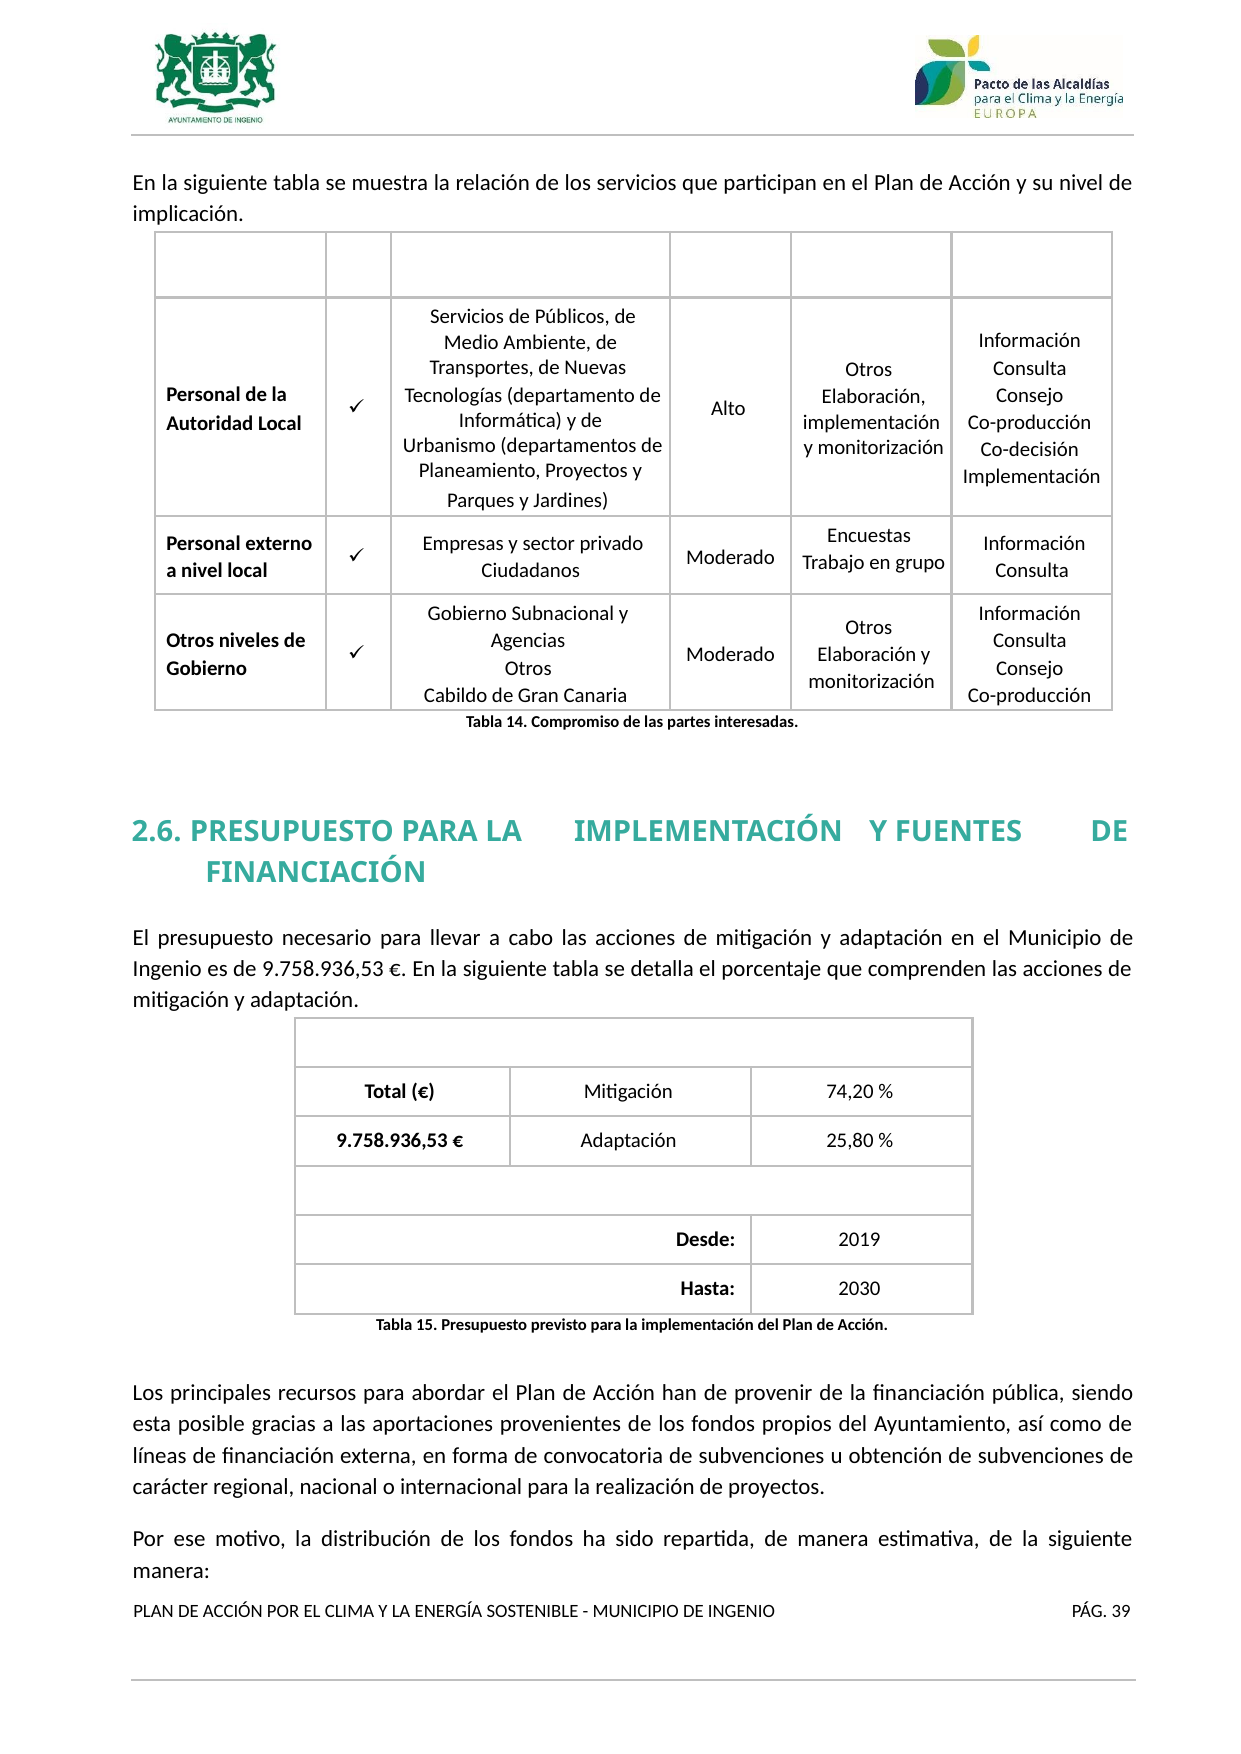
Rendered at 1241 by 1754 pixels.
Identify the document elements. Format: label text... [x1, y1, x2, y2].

table_header Propósito [953, 233, 1111, 296]
table_header [327, 233, 390, 296]
table_cell ✓ [327, 517, 390, 593]
table_cell Moderado [671, 595, 790, 709]
table_cell 74,20 % [752, 1068, 971, 1115]
table_cell Mitigación [511, 1068, 750, 1115]
text En la siguiente tabla se muestra la relación de los servicios que participan en el Plan de Acción y su nivel de implicación. [132, 168, 1135, 227]
text El presupuesto necesario para llevar a cabo las acciones de mitigación y adaptación en el Municipio de Ingenio es de 9.758.936,53 €. En la siguiente tabla se detalla el porcentaje que comprenden las acciones de mitigación y adaptación. [132, 923, 1135, 1013]
table_cell 9.758.936,53 € [296, 1117, 509, 1164]
table_header Presupuesto previsto para la implementación [296, 1019, 971, 1066]
table_cell Hasta: [296, 1265, 750, 1312]
text 2.6. PRESUPUESTO PARA LA IMPLEMENTACIÓN Y FUENTES DE FINANCIACIÓN [131, 810, 1135, 891]
table_cell Alto [671, 299, 790, 514]
table_cell Personal externo a nivel local [156, 517, 325, 593]
subtitle Tabla 14. Compromiso de las partes interesadas. [185, 711, 1083, 732]
table_cell Información Consulta [953, 517, 1111, 593]
table_cell Otros Elaboración y monitorización [792, 595, 950, 709]
table_cell Desde: [296, 1216, 750, 1263]
table_cell Información Consulta Consejo Co-producción [953, 595, 1111, 709]
table_cell Periodo de ejecución del presupuesto [296, 1167, 971, 1214]
table_header Tipo de compromiso [792, 233, 950, 296]
table_header Partes interesadas [392, 233, 669, 296]
table_cell Total (€) [296, 1068, 509, 1115]
table_cell Encuestas Trabajo en grupo [792, 517, 950, 593]
table_cell Información Consulta Consejo Co-producción Co-decisión Implementación [953, 299, 1111, 514]
table_header Tipo [156, 233, 325, 296]
table_cell ✓ [327, 299, 390, 514]
table_cell ✓ [327, 595, 390, 709]
subtitle Tabla 15. Presupuesto previsto para la implementación del Plan de Acción. [185, 1314, 1083, 1335]
table_cell Moderado [671, 517, 790, 593]
text Por ese motivo, la distribución de los fondos ha sido repartida, de manera estimativa, de la siguiente manera: [132, 1524, 1135, 1584]
table_cell Otros niveles de Gobierno [156, 595, 325, 709]
text Los principales recursos para abordar el Plan de Acción han de provenir de la financiación pública, siendo esta posible gracias a las aportaciones provenientes de los fondos propios del Ayuntamiento, así como de líneas de financiación externa, en forma de convocatoria de subvenciones u obtención de subvenciones de carácter regional, nacional o internacional para la realización de proyectos. [132, 1378, 1135, 1500]
table_cell Empresas y sector privado Ciudadanos [392, 517, 669, 593]
table_header Nivel de implicación [671, 233, 790, 296]
table_cell Personal de la Autoridad Local [156, 299, 325, 514]
table_cell Servicios de Públicos, de Medio Ambiente, de Transportes, de Nuevas Tecnologías (departamento de Informática) y de Urbanismo (departamentos de Planeamiento, Proyectos y Parques y Jardines) [392, 299, 669, 514]
table_cell 2030 [752, 1265, 971, 1312]
table_cell Gobierno Subnacional y Agencias Otros Cabildo de Gran Canaria [392, 595, 669, 709]
table_cell Otros Elaboración, implementación y monitorización [792, 299, 950, 514]
table_cell 25,80 % [752, 1117, 971, 1164]
table_cell Adaptación [511, 1117, 750, 1164]
table_cell 2019 [752, 1216, 971, 1263]
